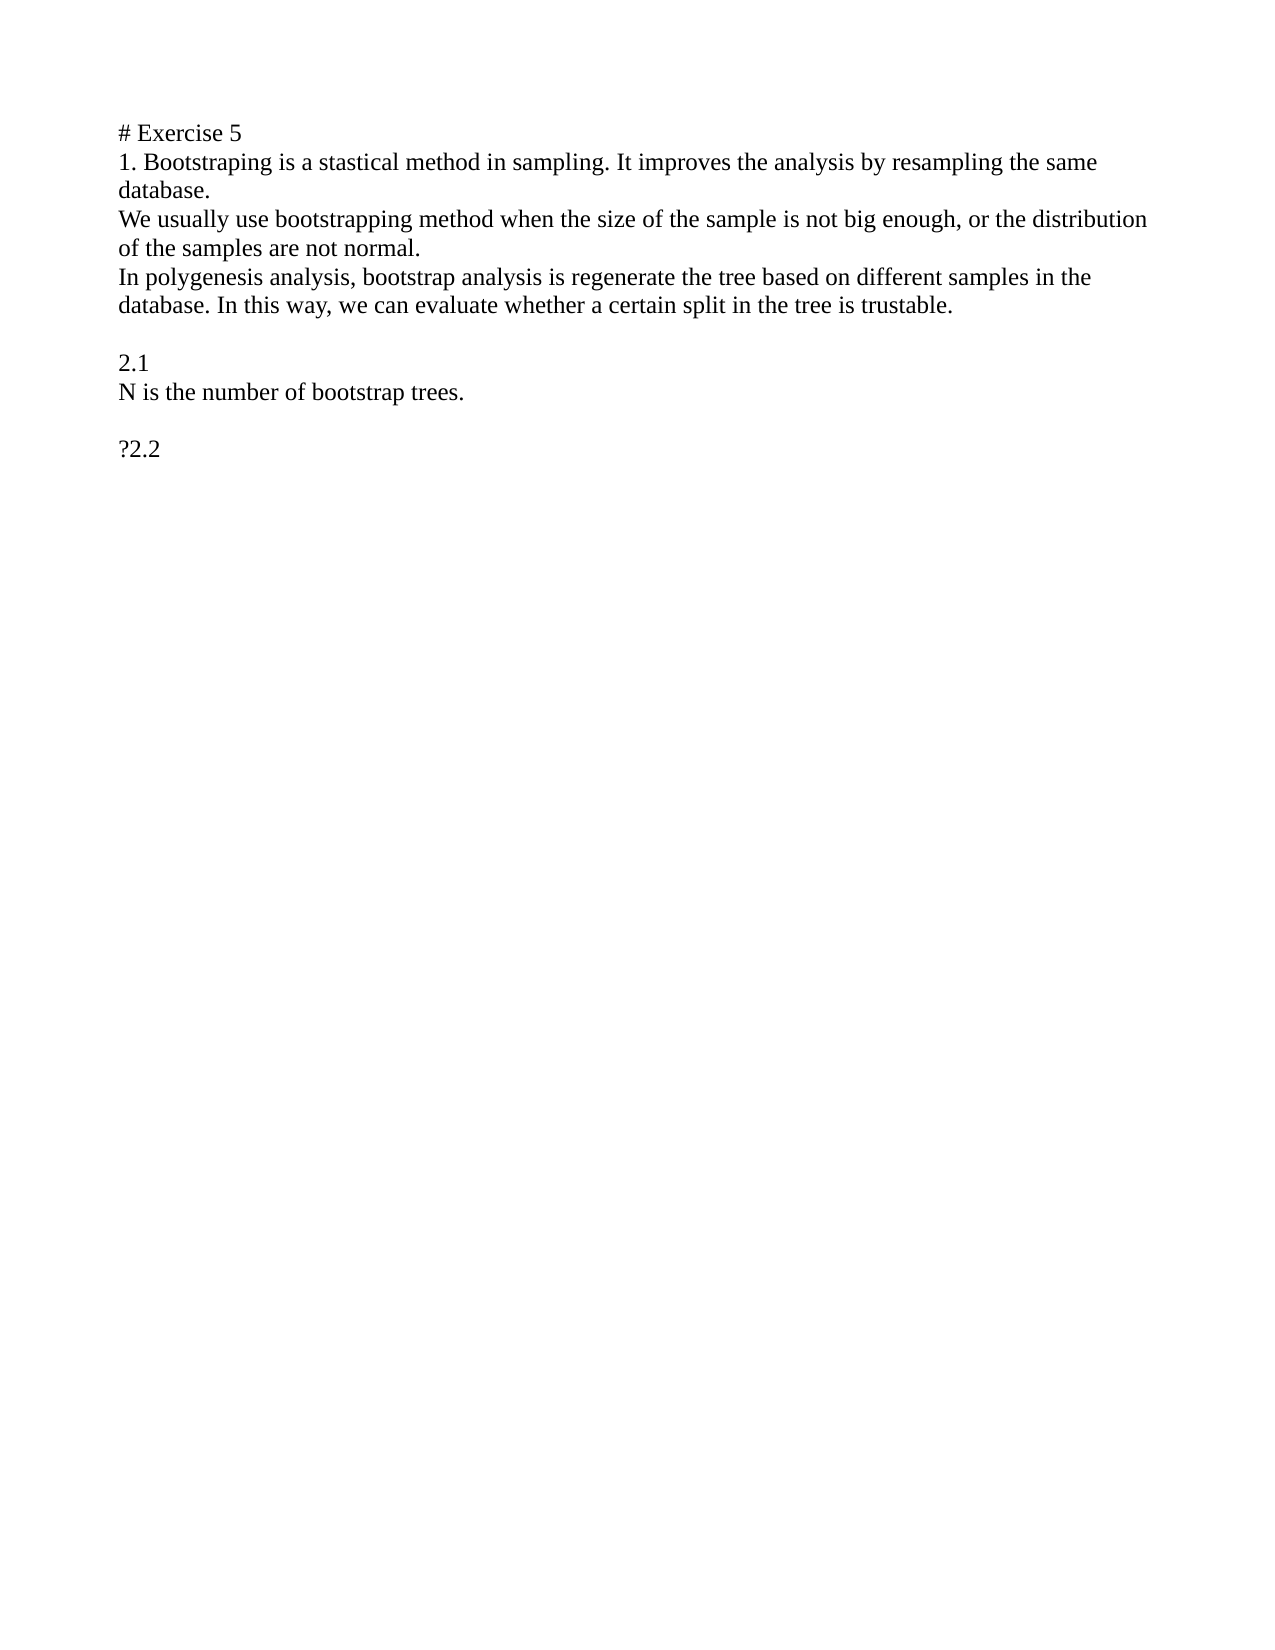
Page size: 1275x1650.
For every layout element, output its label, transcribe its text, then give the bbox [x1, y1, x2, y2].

text # Exercise 5 [118, 118, 1157, 147]
text 1. Bootstraping is a stastical method in sampling. It improves the analysis by resampling the same database. [118, 147, 1157, 204]
text N is the number of bootstrap trees. [118, 377, 1157, 406]
text We usually use bootstrapping method when the size of the sample is not big enough, or the distribution of the samples are not normal. [118, 204, 1157, 262]
text ?2.2 [118, 434, 1157, 463]
text In polygenesis analysis, bootstrap analysis is regenerate the tree based on different samples in the database. In this way, we can evaluate whether a certain split in the tree is trustable. [118, 262, 1157, 319]
text 2.1 [118, 348, 1157, 377]
